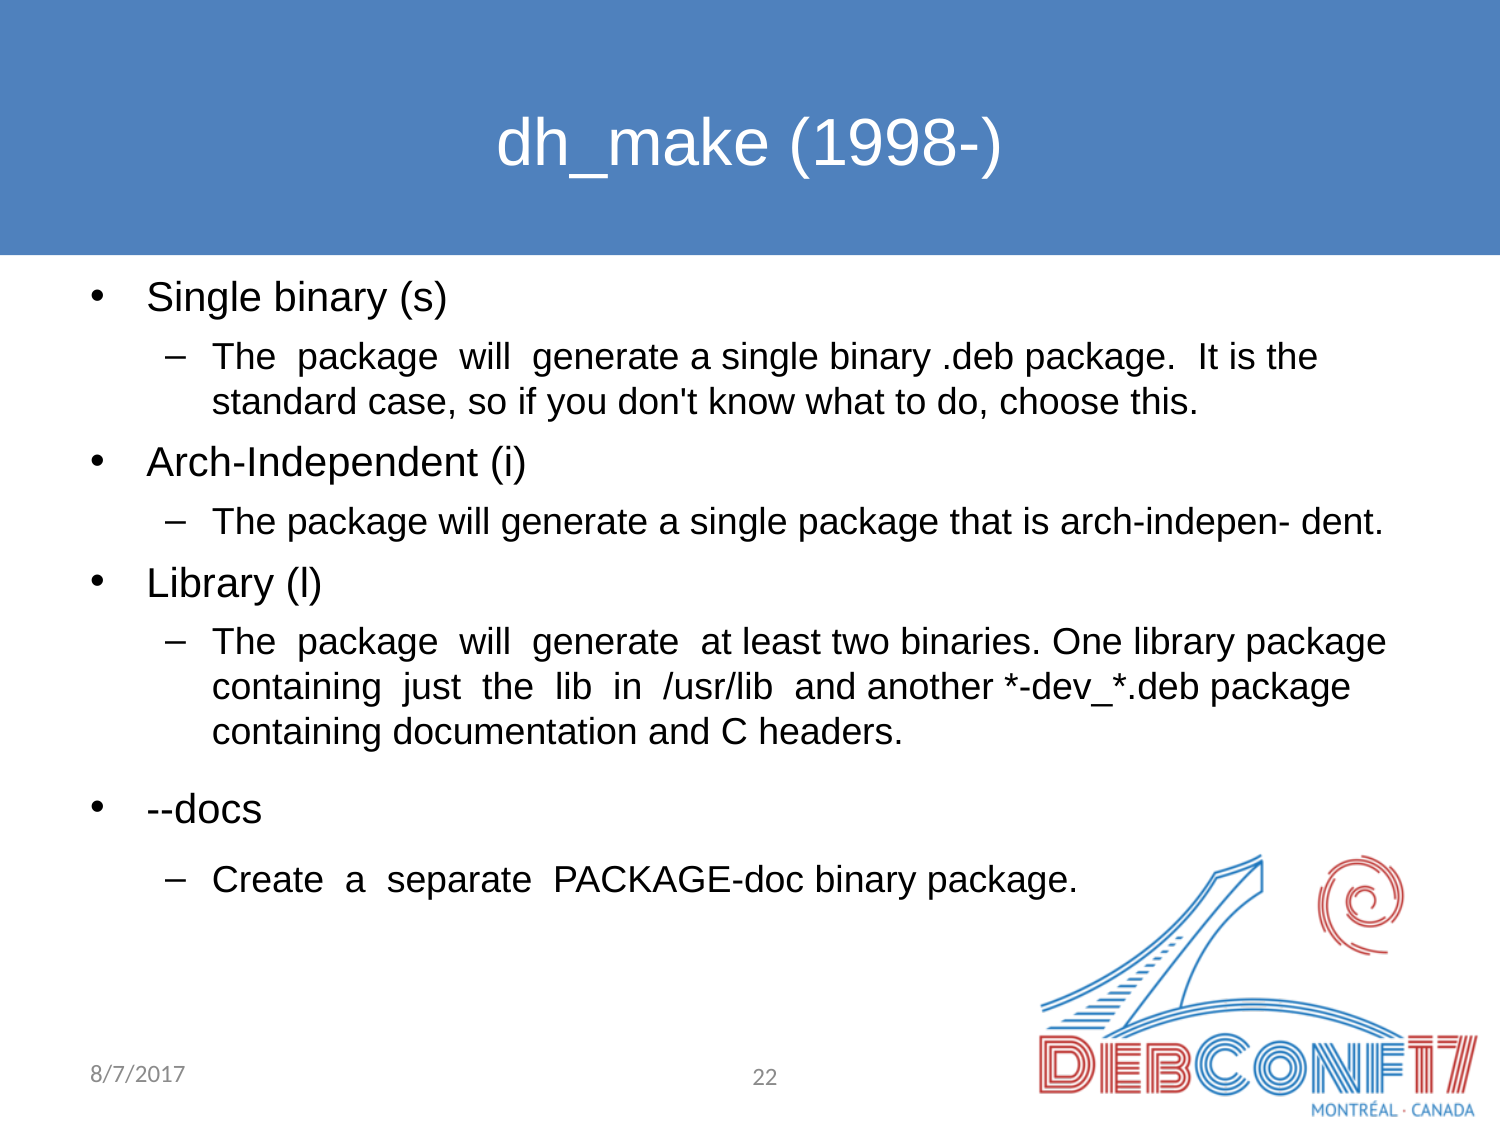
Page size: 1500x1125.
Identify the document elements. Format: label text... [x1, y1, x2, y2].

slide_number 8/7/2017 [75, 1042, 425, 1103]
list Single binary (s) The package will generate a single binary .deb package. It is the standard case, so if you don't know what to do, choose this. Arch-Independent (i) The package will generate a single package that is arch-indepen‐ dent. Library (l) The package will generate at least two binaries. One library package containing just the lib in /usr/lib and another *-dev_*.deb package containing documentation and C headers. --docs Create a separate PACKAGE-doc binary package. [75, 262, 1425, 1005]
slide_number [442, 1045, 793, 1106]
title dh_make (1998-) [75, 45, 1425, 233]
picture [999, 806, 1500, 1125]
